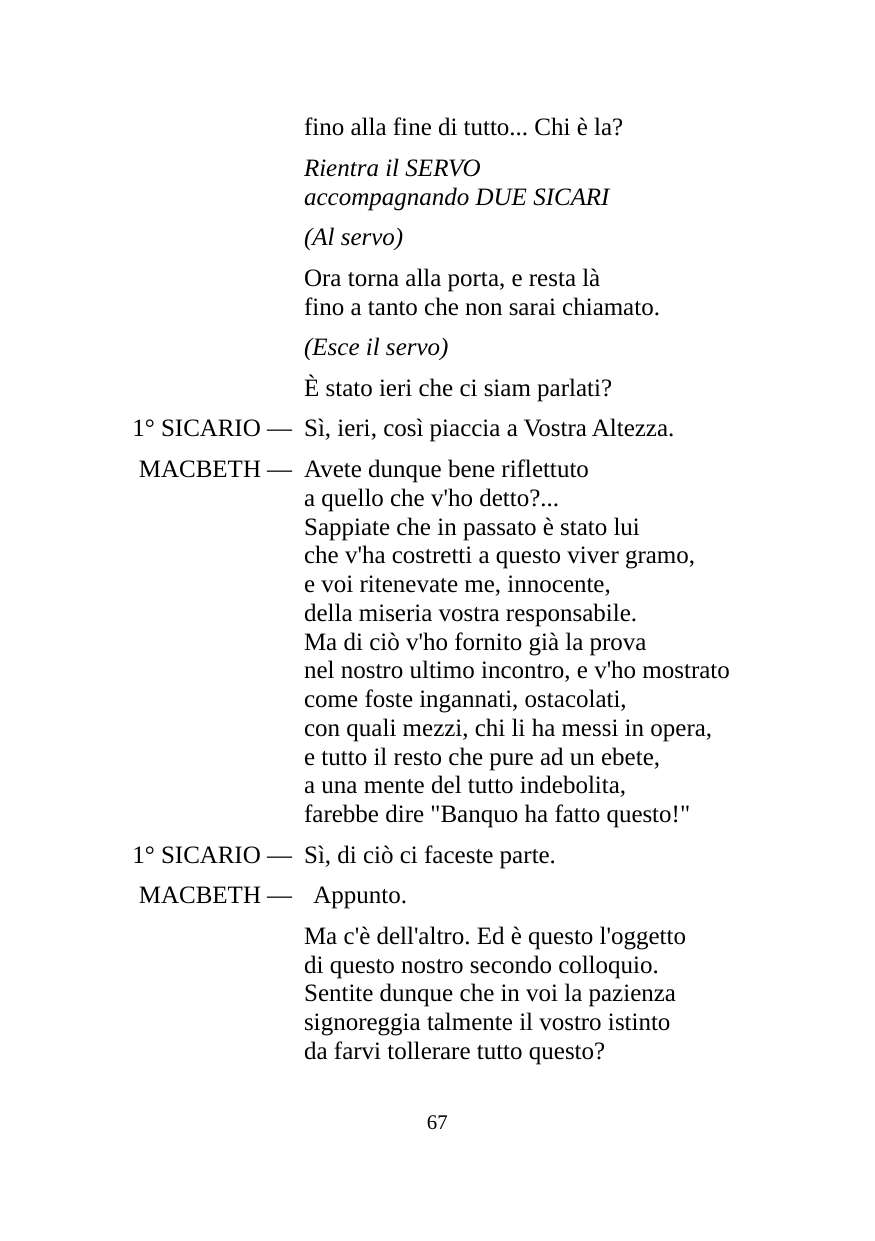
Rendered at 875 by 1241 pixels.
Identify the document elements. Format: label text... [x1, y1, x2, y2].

table_cell fino alla fine di tutto... Chi è la? [298, 106, 768, 147]
table_cell 1° SICARIO — [106, 834, 298, 874]
table_cell Sì, ieri, così piaccia a Vostra Altezza. [298, 408, 768, 448]
table_cell È stato ieri che ci siam parlati? [298, 367, 768, 407]
table_cell [106, 106, 298, 407]
table_cell MACBETH — [106, 874, 298, 1071]
table_cell Sì, di ciò ci faceste parte. [298, 834, 768, 874]
table_cell 1° SICARIO — [106, 408, 298, 448]
table_cell Appunto. [307, 874, 768, 915]
table_cell Avete dunque bene riflettuto a quello che v'ho detto?... Sappiate che in passato è stato lui che v'ha costretti a questo viver gramo, e voi ritenevate me, innocente, della miseria vostra responsabile. Ma di ciò v'ho fornito già la prova nel nostro ultimo incontro, e v'ho mostrato come foste ingannati, ostacolati, con quali mezzi, chi li ha messi in opera, e tutto il resto che pure ad un ebete, a una mente del tutto indebolita, farebbe dire "Banquo ha fatto questo!" [298, 448, 768, 834]
table_cell (Al servo) [298, 216, 768, 257]
table_cell [298, 874, 307, 915]
table_cell Ma c'è dell'altro. Ed è questo l'oggetto di questo nostro secondo colloquio. Sentite dunque che in voi la pazienza signoreggia talmente il vostro istinto da farvi tollerare tutto questo? [298, 915, 768, 1071]
table_cell (Esce il servo) [298, 326, 768, 367]
table_cell Rientra il SERVO accompagnando DUE SICARI [298, 147, 768, 216]
table_cell Ora torna alla porta, e resta là fino a tanto che non sarai chiamato. [298, 257, 768, 326]
table_cell MACBETH — [106, 448, 298, 834]
